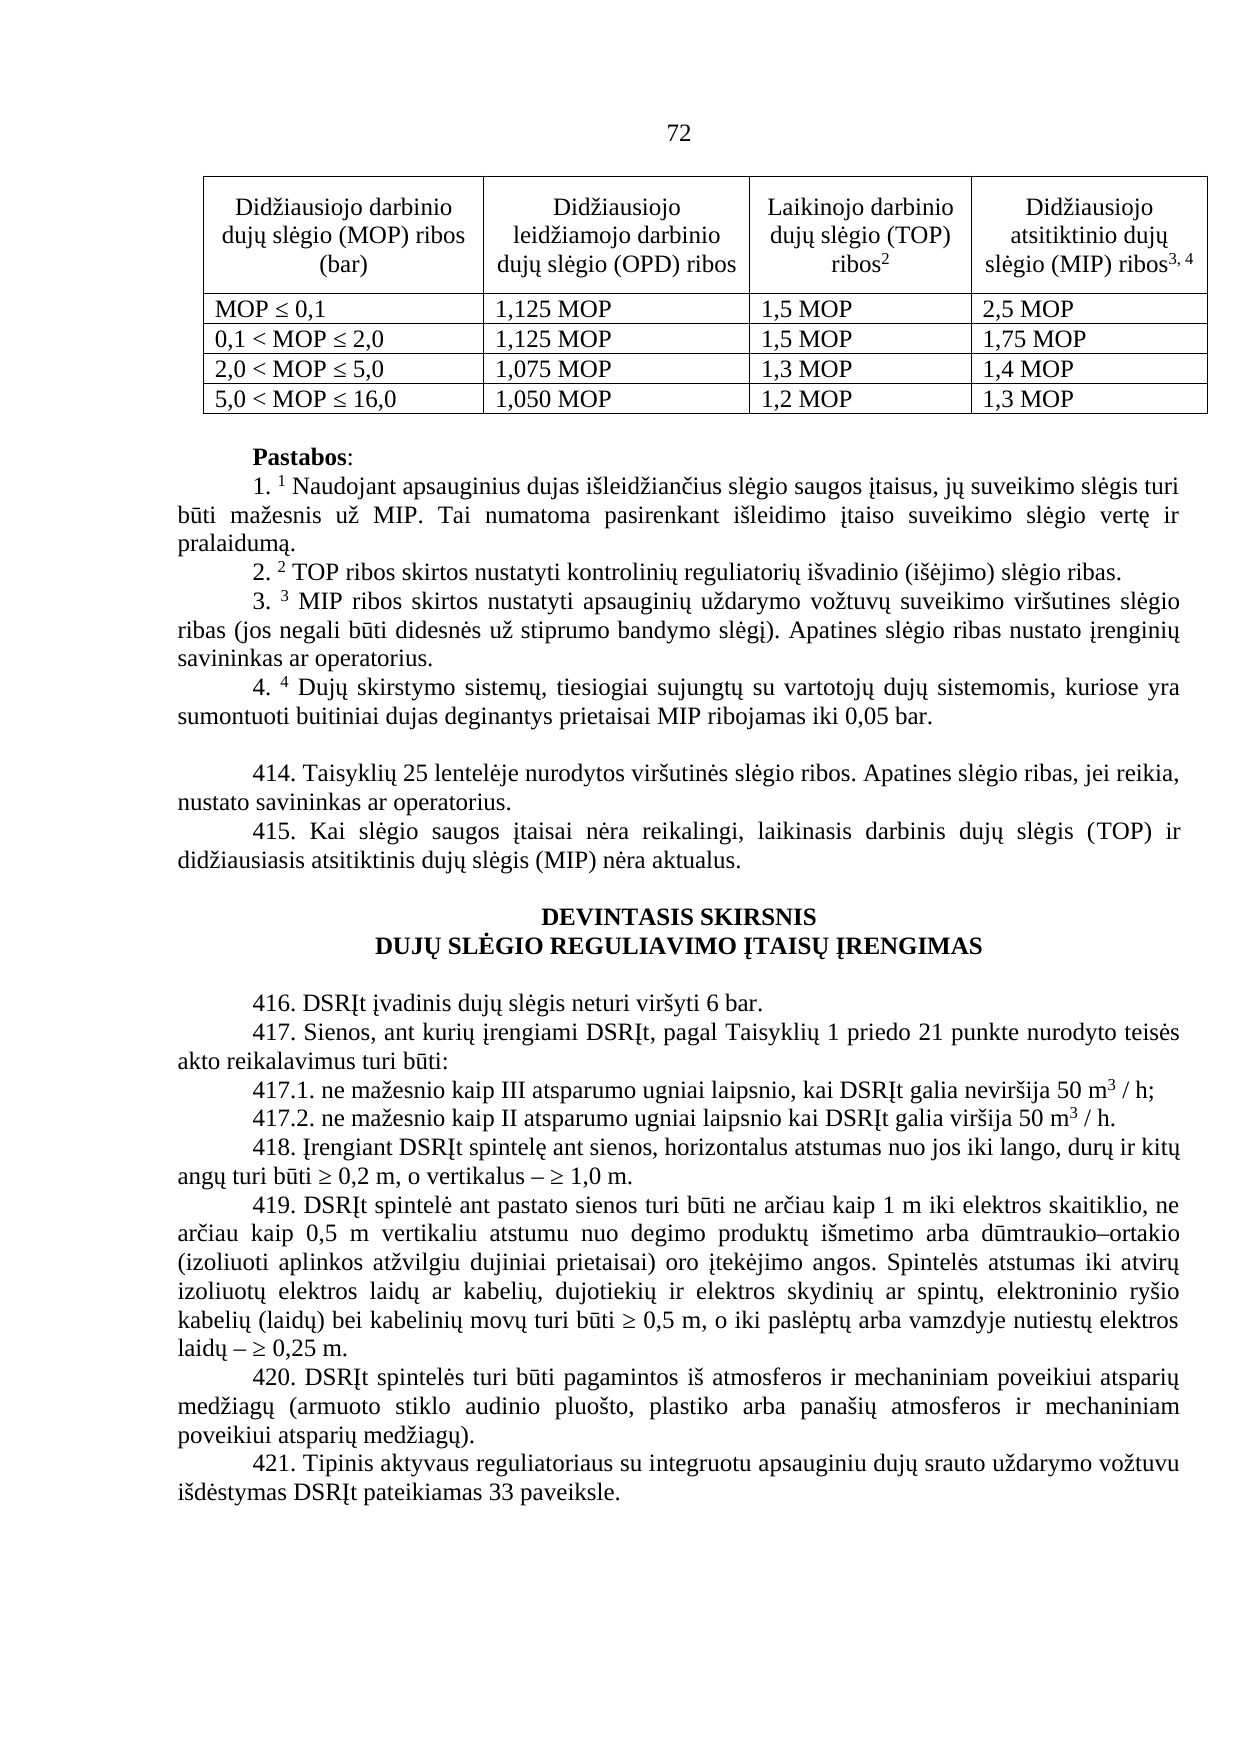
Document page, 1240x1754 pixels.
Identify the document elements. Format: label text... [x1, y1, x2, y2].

table_cell 5,0 < MOP ≤ 16,0 [204, 384, 483, 412]
table_header Laikinojo darbinio dujų slėgio (TOP) ribos2 [750, 177, 971, 293]
text 2. 2 TOP ribos skirtos nustatyti kontrolinių reguliatorių išvadinio (išėjimo) slėgio ribas. [177, 557, 1181, 586]
table_cell 1,3 MOP [750, 354, 971, 383]
text Pastabos: [177, 442, 1181, 471]
text 417.2. ne mažesnio kaip II atsparumo ugniai laipsnio kai DSRĮt galia viršija 50 m3 / h. [177, 1103, 1181, 1132]
text 420. DSRĮt spintelės turi būti pagamintos iš atmosferos ir mechaniniam poveikiui atsparių medžiagų (armuoto stiklo audinio pluošto, plastiko arba panašių atmosferos ir mechaniniam poveikiui atsparių medžiagų). [177, 1362, 1181, 1448]
text 418. Įrengiant DSRĮt spintelę ant sienos, horizontalus atstumas nuo jos iki lango, durų ir kitų angų turi būti ≥ 0,2 m, o vertikalus – ≥ 1,0 m. [177, 1132, 1181, 1190]
text 421. Tipinis aktyvaus reguliatoriaus su integruotu apsauginiu dujų srauto uždarymo vožtuvu išdėstymas DSRĮt pateikiamas 33 paveiksle. [177, 1448, 1181, 1506]
table_cell 1,4 MOP [972, 354, 1207, 383]
table_cell 1,5 MOP [750, 324, 971, 353]
text 416. DSRĮt įvadinis dujų slėgis neturi viršyti 6 bar. [177, 988, 1181, 1017]
table_cell 1,2 MOP [750, 384, 971, 412]
table_cell 2,0 < MOP ≤ 5,0 [204, 354, 483, 383]
table_cell 1,5 MOP [750, 294, 971, 323]
text 414. Taisyklių 25 lentelėje nurodytos viršutinės slėgio ribos. Apatines slėgio ribas, jei reikia, nustato savininkas ar operatorius. [177, 758, 1181, 816]
table_cell 1,050 MOP [484, 384, 749, 412]
table_cell 1,75 MOP [972, 324, 1207, 353]
table_header Didžiausiojo atsitiktinio dujų slėgio (MIP) ribos3, 4 [972, 177, 1207, 293]
text 415. Kai slėgio saugos įtaisai nėra reikalingi, laikinasis darbinis dujų slėgis (TOP) ir didžiausiasis atsitiktinis dujų slėgis (MIP) nėra aktualus. [177, 816, 1181, 873]
table_header Didžiausiojo darbinio dujų slėgio (MOP) ribos (bar) [204, 177, 483, 293]
text 4. 4 Dujų skirstymo sistemų, tiesiogiai sujungtų su vartotojų dujų sistemomis, kuriose yra sumontuoti buitiniai dujas deginantys prietaisai MIP ribojamas iki 0,05 bar. [177, 672, 1181, 730]
text 3. 3 MIP ribos skirtos nustatyti apsauginių uždarymo vožtuvų suveikimo viršutines slėgio ribas (jos negali būti didesnės už stiprumo bandymo slėgį). Apatines slėgio ribas nustato įrenginių savininkas ar operatorius. [177, 586, 1181, 672]
table_cell 1,3 MOP [972, 384, 1207, 412]
text 417. Sienos, ant kurių įrengiami DSRĮt, pagal Taisyklių 1 priedo 21 punkte nurodyto teisės akto reikalavimus turi būti: [177, 1017, 1181, 1075]
table_header Didžiausiojo leidžiamojo darbinio dujų slėgio (OPD) ribos [484, 177, 749, 293]
text DEVINTASIS SKIRSNIS [177, 902, 1181, 931]
text 417.1. ne mažesnio kaip III atsparumo ugniai laipsnio, kai DSRĮt galia neviršija 50 m3 / h; [177, 1075, 1181, 1103]
table_cell 1,075 MOP [484, 354, 749, 383]
table_cell MOP ≤ 0,1 [204, 294, 483, 323]
table_cell 0,1 < MOP ≤ 2,0 [204, 324, 483, 353]
table_cell 1,125 MOP [484, 294, 749, 323]
table_cell 1,125 MOP [484, 324, 749, 353]
text 419. DSRĮt spintelė ant pastato sienos turi būti ne arčiau kaip 1 m iki elektros skaitiklio, ne arčiau kaip 0,5 m vertikaliu atstumu nuo degimo produktų išmetimo arba dūmtraukio–ortakio (izoliuoti aplinkos atžvilgiu dujiniai prietaisai) oro įtekėjimo angos. Spintelės atstumas iki atvirų izoliuotų elektros laidų ar kabelių, dujotiekių ir elektros skydinių ar spintų, elektroninio ryšio kabelių (laidų) bei kabelinių movų turi būti ≥ 0,5 m, o iki paslėptų arba vamzdyje nutiestų elektros laidų – ≥ 0,25 m. [177, 1190, 1181, 1362]
text DUJŲ SLĖGIO REGULIAVIMO ĮTAISŲ ĮRENGIMAS [177, 931, 1181, 960]
text 1. 1 Naudojant apsauginius dujas išleidžiančius slėgio saugos įtaisus, jų suveikimo slėgis turi būti mažesnis už MIP. Tai numatoma pasirenkant išleidimo įtaiso suveikimo slėgio vertę ir pralaidumą. [177, 471, 1181, 557]
table_cell 2,5 MOP [972, 294, 1207, 323]
